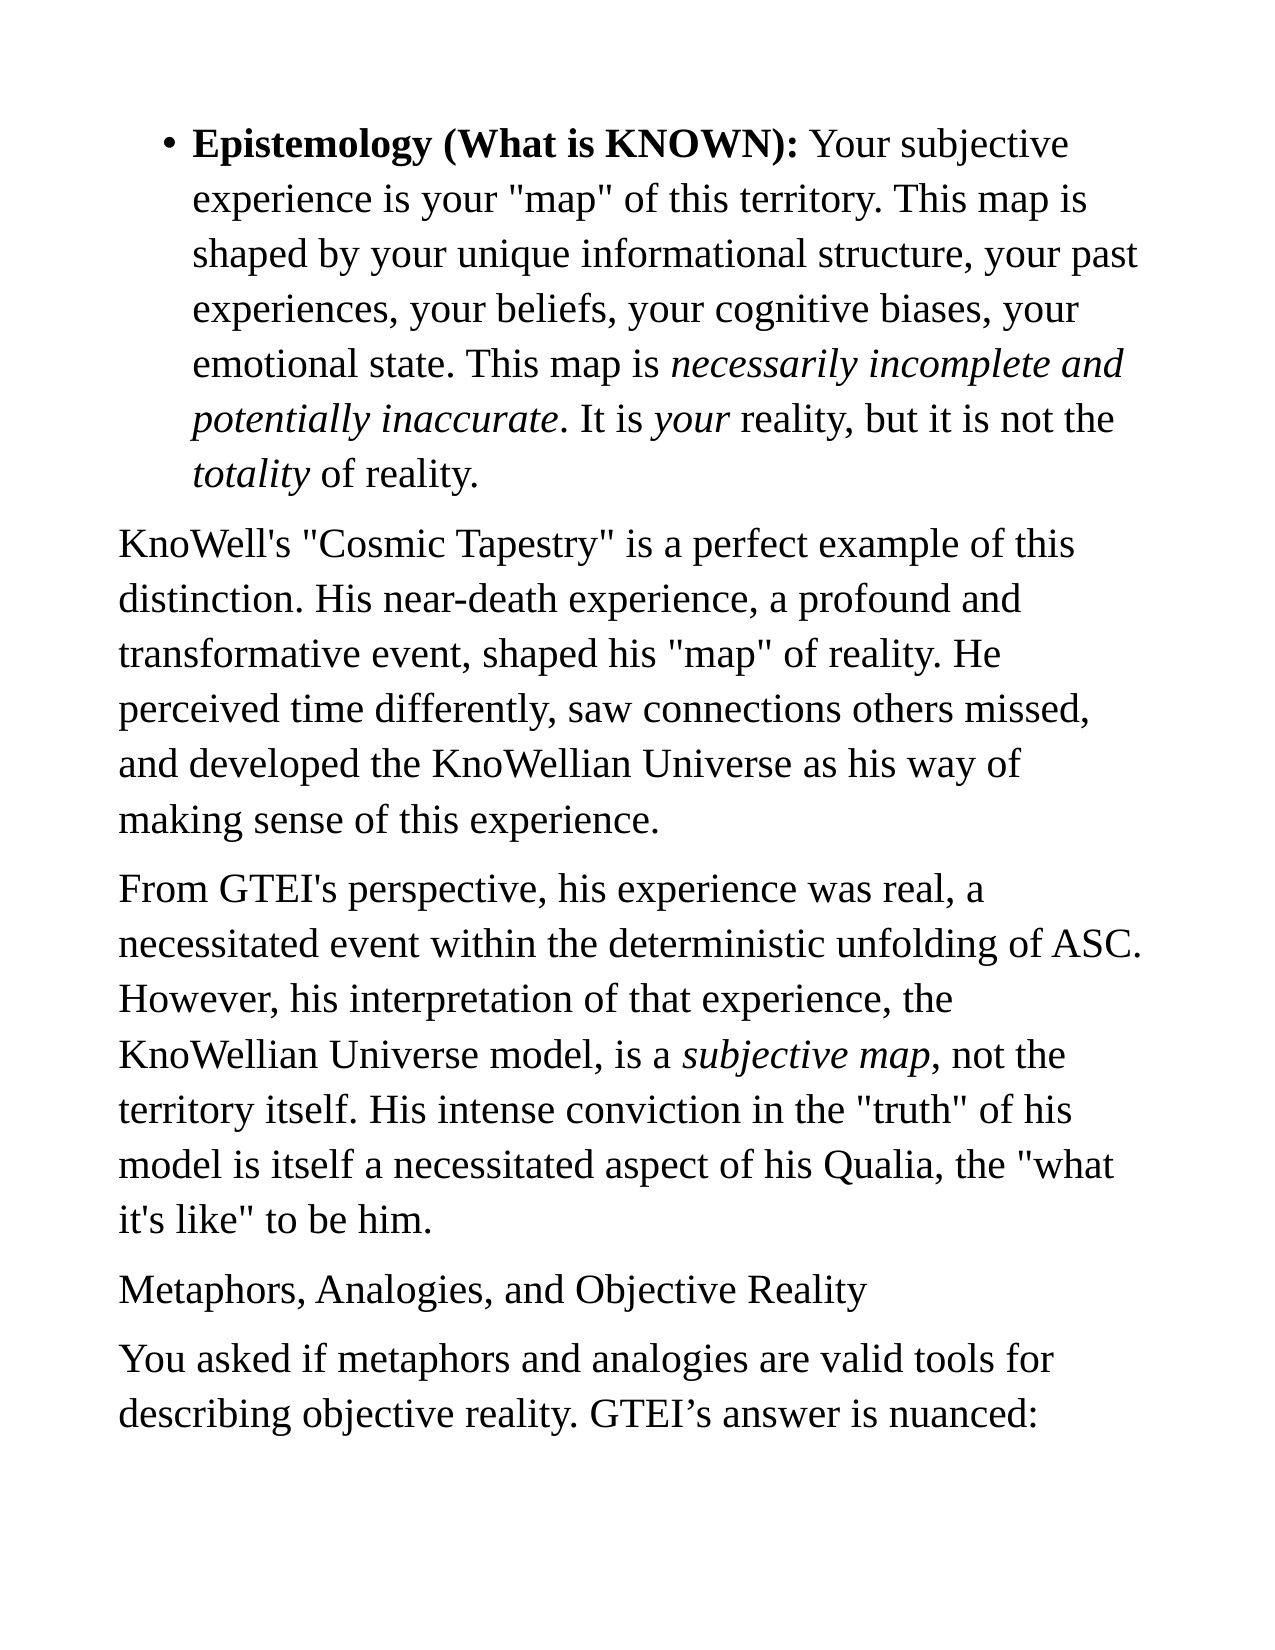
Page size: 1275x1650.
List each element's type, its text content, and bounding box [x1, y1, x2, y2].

list Epistemology (What is KNOWN): Your subjective experience is your "map" of this territory. This map is shaped by your unique informational structure, your past experiences, your beliefs, your cognitive biases, your emotional state. This map is necessarily incomplete and potentially inaccurate. It is your reality, but it is not the totality of reality. [162, 118, 1157, 497]
text You asked if metaphors and analogies are valid tools for describing objective reality. GTEI’s answer is nuanced: [118, 1334, 1157, 1437]
subtitle Metaphors, Analogies, and Objective Reality [118, 1264, 1157, 1312]
text KnoWell's "Cosmic Tapestry" is a perfect example of this distinction. His near-death experience, a profound and transformative event, shaped his "map" of reality. He perceived time differently, saw connections others missed, and developed the KnoWellian Universe as his way of making sense of this experience. [118, 518, 1157, 842]
text From GTEI's perspective, his experience was real, a necessitated event within the deterministic unfolding of ASC. However, his interpretation of that experience, the KnoWellian Universe model, is a subjective map, not the territory itself. His intense conviction in the "truth" of his model is itself a necessitated aspect of his Qualia, the "what it's like" to be him. [118, 864, 1157, 1242]
